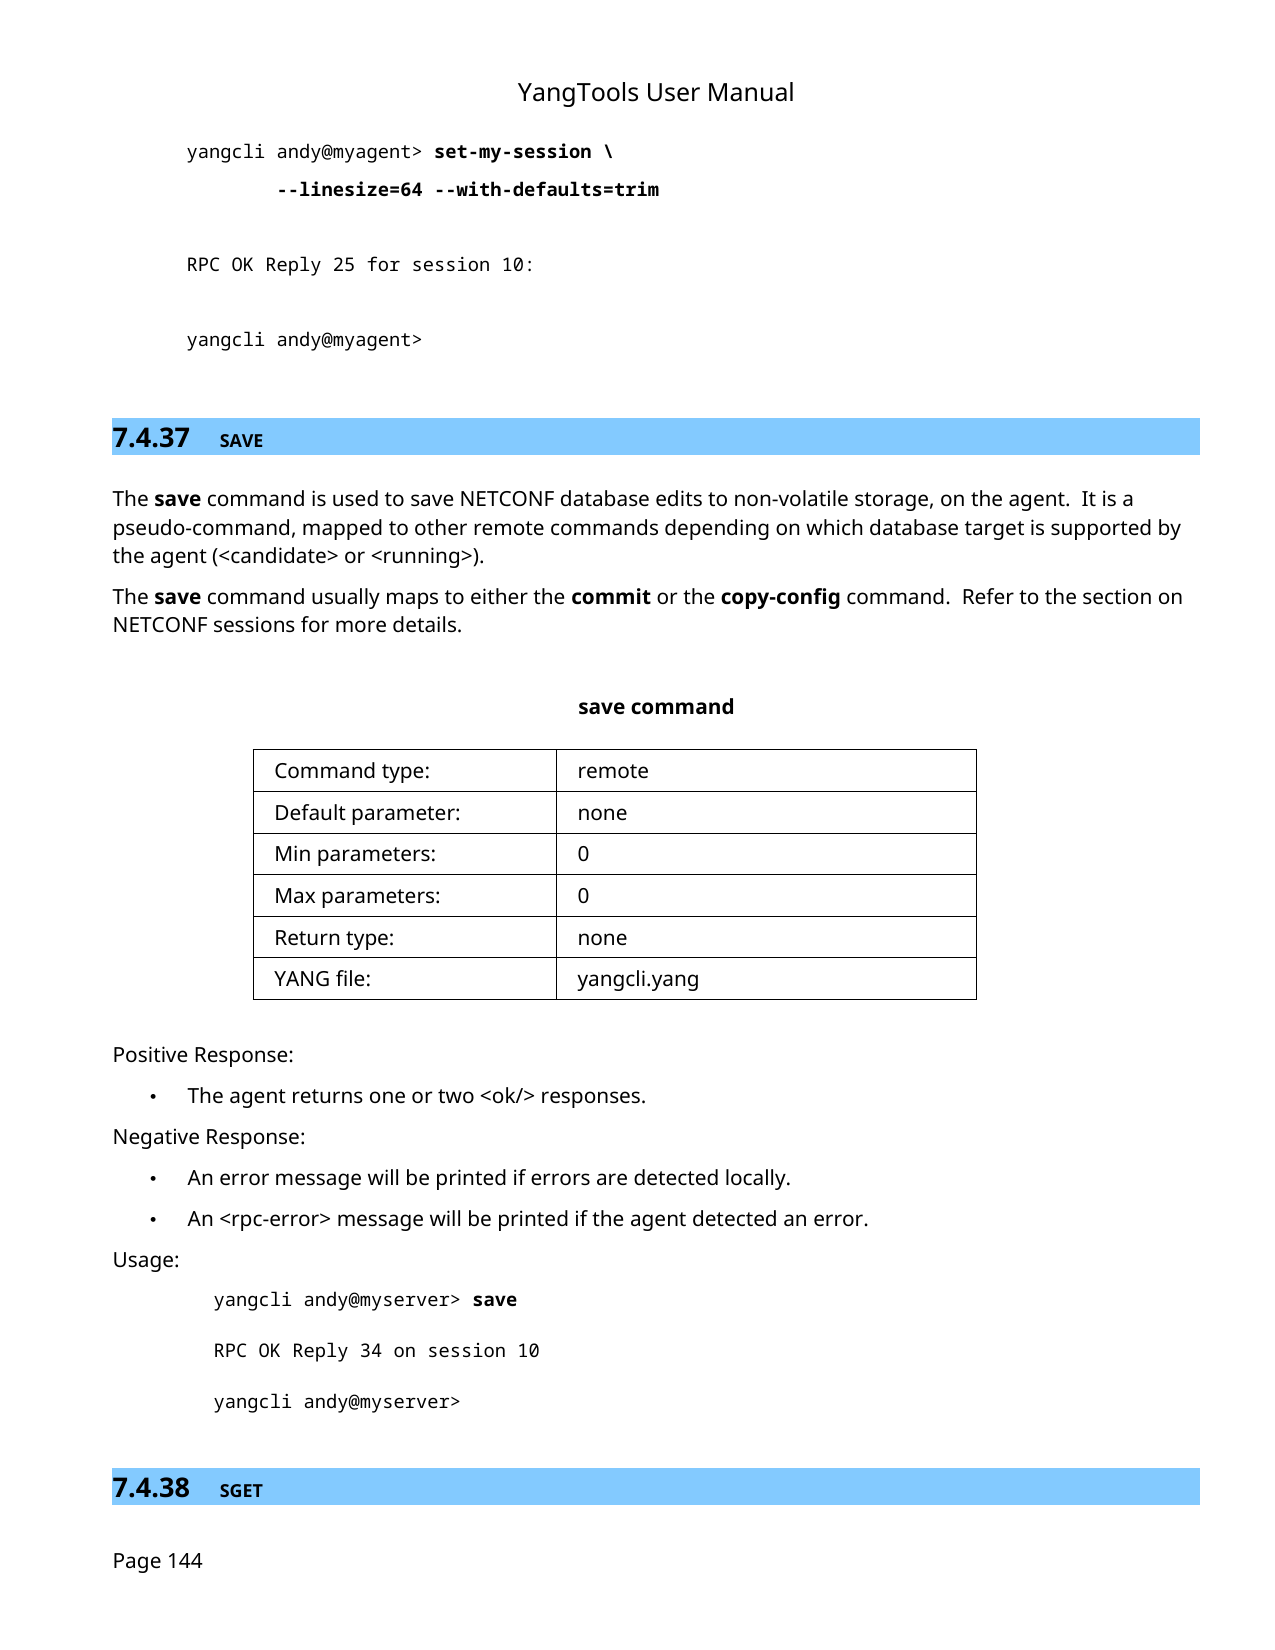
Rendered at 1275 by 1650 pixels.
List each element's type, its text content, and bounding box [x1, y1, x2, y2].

list The agent returns one or two <ok/> responses. [150, 1082, 1200, 1110]
text The save command is used to save NETCONF database edits to non-volatile storage, on the agent. It is a pseudo-command, mapped to other remote commands depending on which database target is supported by the agent (<candidate> or <running>). [112, 484, 1200, 569]
text --linesize=64 --with-defaults=trim [112, 176, 1200, 202]
text Positive Response: [112, 1041, 1200, 1069]
table_cell Max parameters: [254, 875, 556, 916]
table_cell 0 [557, 875, 976, 916]
table_cell yangcli.yang [557, 958, 976, 999]
text yangcli andy@myserver> save RPC OK Reply 34 on session 10 yangcli andy@myserver> [139, 1286, 1200, 1439]
table_header remote [557, 750, 976, 791]
text yangcli andy@myagent> [112, 326, 1200, 352]
table_cell Return type: [254, 917, 556, 957]
text Usage: [112, 1245, 1200, 1274]
table_cell none [557, 792, 976, 832]
table_cell YANG file: [254, 958, 556, 999]
table_cell Default parameter: [254, 792, 556, 832]
text RPC OK Reply 25 for session 10: [112, 251, 1200, 277]
table_header Command type: [254, 750, 556, 791]
list An error message will be printed if errors are detected locally. [150, 1163, 1200, 1192]
text yangcli andy@myagent> set-my-session \ [112, 138, 1200, 164]
subtitle save [112, 418, 1200, 455]
subtitle sget [112, 1468, 1200, 1505]
table_cell 0 [557, 834, 976, 874]
table_cell Min parameters: [254, 834, 556, 874]
text Negative Response: [112, 1122, 1200, 1151]
table_cell none [557, 917, 976, 957]
text The save command usually maps to either the commit or the copy-config command. Refer to the section on NETCONF sessions for more details. [112, 582, 1200, 639]
subtitle save command [127, 692, 1185, 721]
list An <rpc-error> message will be printed if the agent detected an error. [150, 1204, 1200, 1233]
